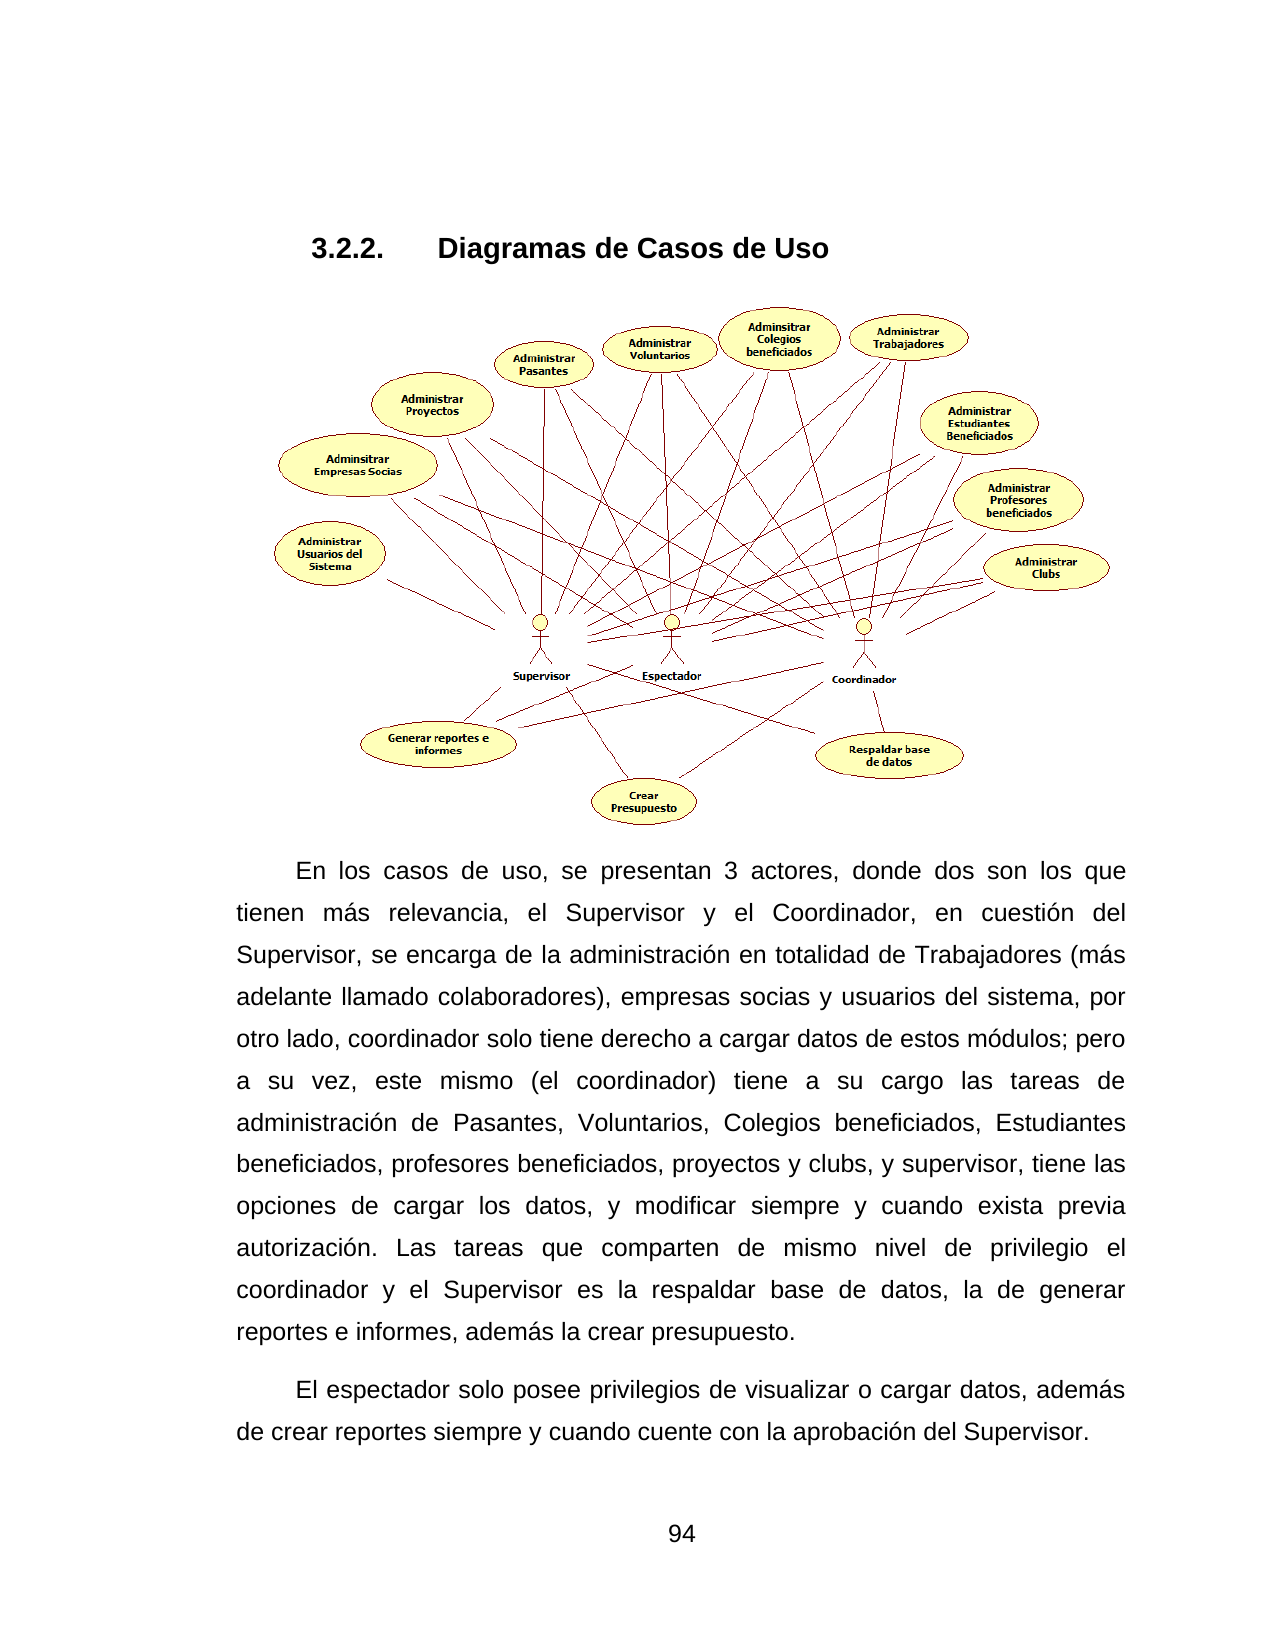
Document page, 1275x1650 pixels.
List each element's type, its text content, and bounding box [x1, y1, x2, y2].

picture [255, 287, 1128, 844]
text El espectador solo posee privilegios de visualizar o cargar datos, además de crear reportes siempre y cuando cuente con la aprobación del Supervisor. [236, 1376, 1127, 1446]
text En los casos de uso, se presentan 3 actores, donde dos son los que tienen más relevancia, el Supervisor y el Coordinador, en cuestión del Supervisor, se encarga de la administración en totalidad de Trabajadores (más adelante llamado colaboradores), empresas socias y usuarios del sistema, por otro lado, coordinador solo tiene derecho a cargar datos de estos módulos; pero a su vez, este mismo (el coordinador) tiene a su cargo las tareas de administración de Pasantes, Voluntarios, Colegios beneficiados, Estudiantes beneficiados, profesores beneficiados, proyectos y clubs, y supervisor, tiene las opciones de cargar los datos, y modificar siempre y cuando exista previa autorización. Las tareas que comparten de mismo nivel de privilegio el coordinador y el Supervisor es la respaldar base de datos, la de generar reportes e informes, además la crear presupuesto. [236, 844, 1127, 1346]
subtitle Diagramas de Casos de Uso [311, 232, 1127, 265]
